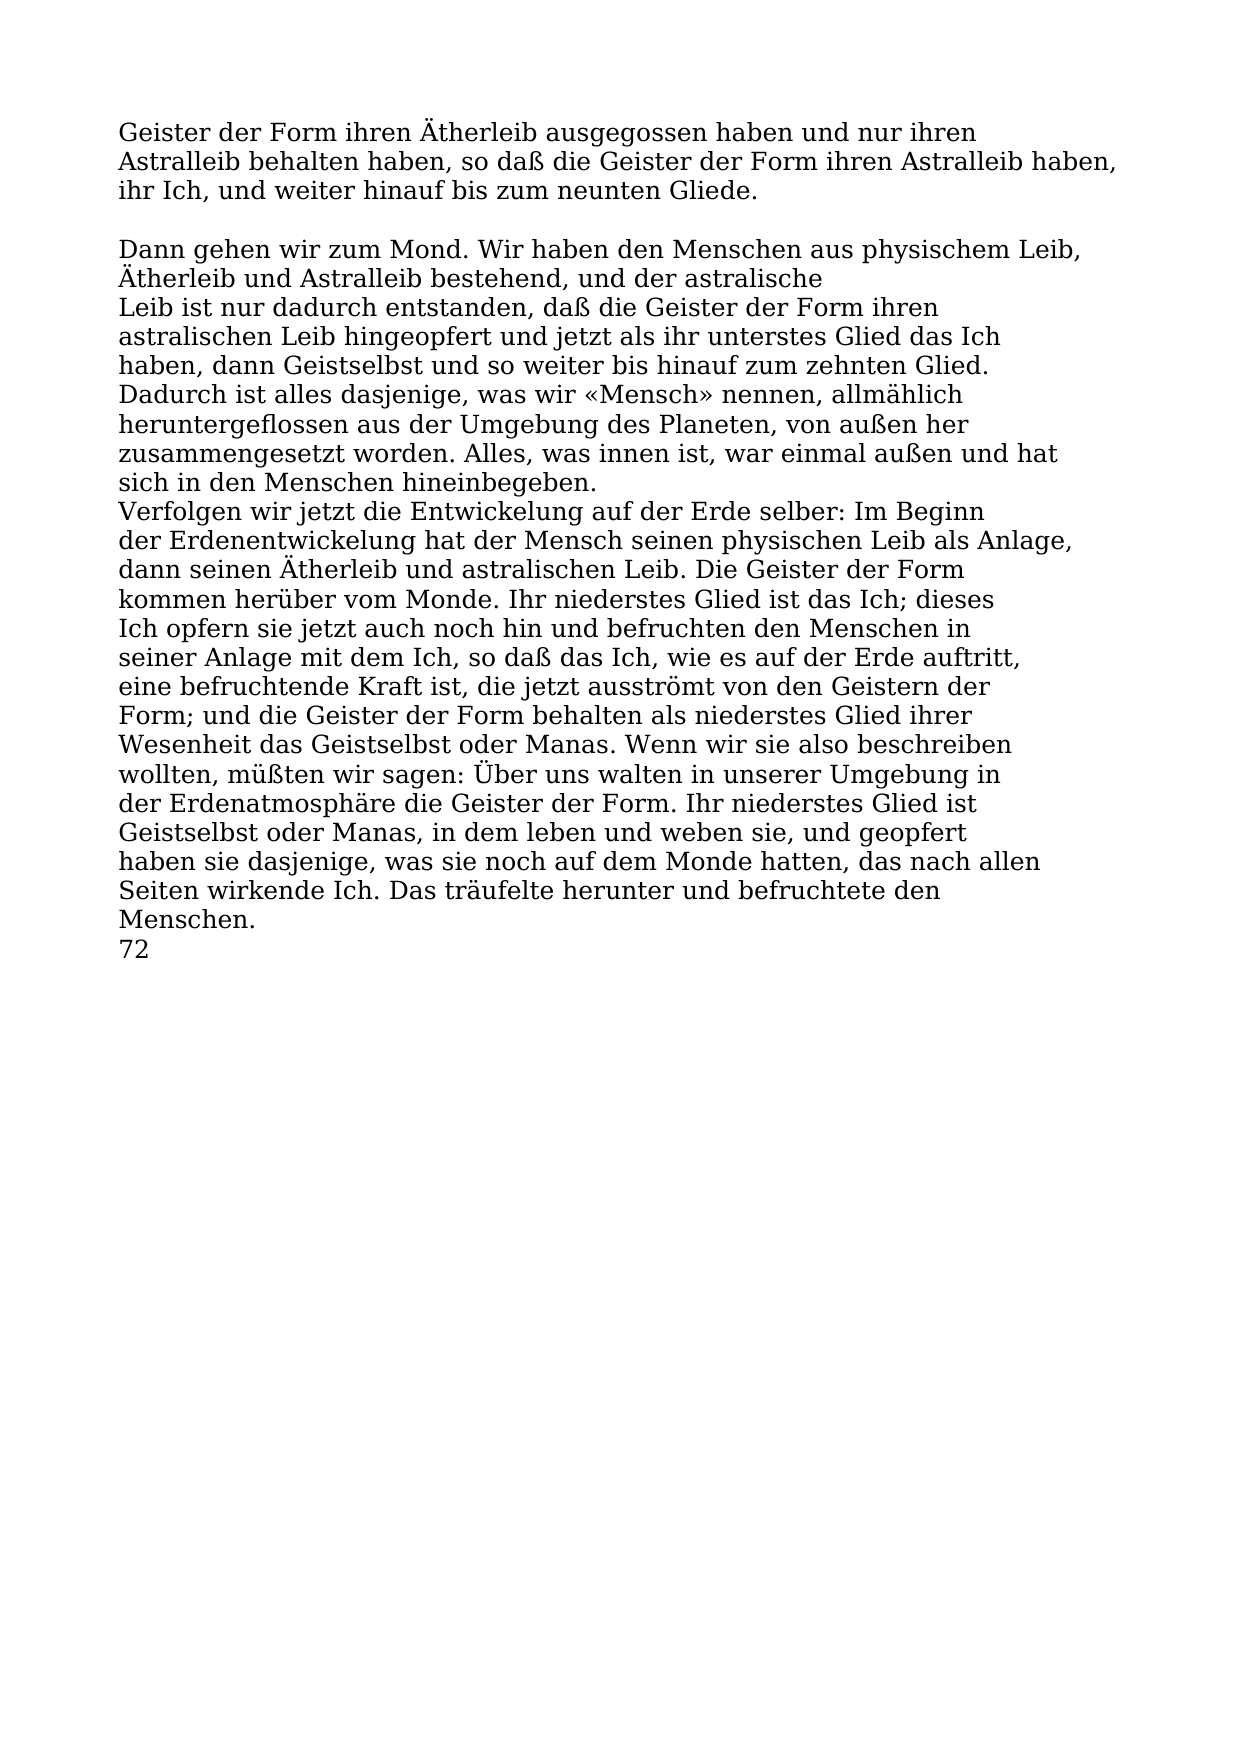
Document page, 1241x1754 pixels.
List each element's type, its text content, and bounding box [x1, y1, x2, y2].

text Menschen. [118, 906, 1122, 935]
text der Erdenentwickelung hat der Mensch seinen physischen Leib als Anlage, dann seinen Ätherleib und astralischen Leib. Die Geister der Form [118, 526, 1122, 585]
text Leib ist nur dadurch entstanden, daß die Geister der Form ihren [118, 293, 1122, 322]
text Dann gehen wir zum Mond. Wir haben den Menschen aus physischem Leib, Ätherleib und Astralleib bestehend, und der astralische [118, 235, 1122, 293]
text Form; und die Geister der Form behalten als niederstes Glied ihrer [118, 701, 1122, 731]
text kommen herüber vom Monde. Ihr niederstes Glied ist das Ich; dieses [118, 585, 1122, 614]
text Seiten wirkende Ich. Das träufelte herunter und befruchtete den [118, 876, 1122, 906]
text astralischen Leib hingeopfert und jetzt als ihr unterstes Glied das Ich [118, 322, 1122, 351]
text eine befruchtende Kraft ist, die jetzt ausströmt von den Geistern der [118, 672, 1122, 701]
text der Erdenatmosphäre die Geister der Form. Ihr niederstes Glied ist [118, 789, 1122, 818]
text Astralleib behalten haben, so daß die Geister der Form ihren Astralleib haben, ihr Ich, und weiter hinauf bis zum neunten Gliede. [118, 147, 1122, 206]
text haben, dann Geistselbst und so weiter bis hinauf zum zehnten Glied. [118, 351, 1122, 381]
text wollten, müßten wir sagen: Über uns walten in unserer Umgebung in [118, 760, 1122, 789]
text Geistselbst oder Manas, in dem leben und weben sie, und geopfert [118, 818, 1122, 847]
text heruntergeflossen aus der Umgebung des Planeten, von außen her zusammengesetzt worden. Alles, was innen ist, war einmal außen und hat [118, 410, 1122, 468]
text Ich opfern sie jetzt auch noch hin und befruchten den Menschen in [118, 614, 1122, 643]
text 72 [118, 935, 1122, 964]
text Wesenheit das Geistselbst oder Manas. Wenn wir sie also beschreiben [118, 731, 1122, 760]
text haben sie dasjenige, was sie noch auf dem Monde hatten, das nach allen [118, 847, 1122, 876]
text seiner Anlage mit dem Ich, so daß das Ich, wie es auf der Erde auftritt, [118, 643, 1122, 672]
text Dadurch ist alles dasjenige, was wir «Mensch» nennen, allmählich [118, 381, 1122, 410]
text Geister der Form ihren Ätherleib ausgegossen haben und nur ihren [118, 118, 1122, 147]
text sich in den Menschen hineinbegeben. [118, 468, 1122, 497]
text Verfolgen wir jetzt die Entwickelung auf der Erde selber: Im Beginn [118, 497, 1122, 526]
